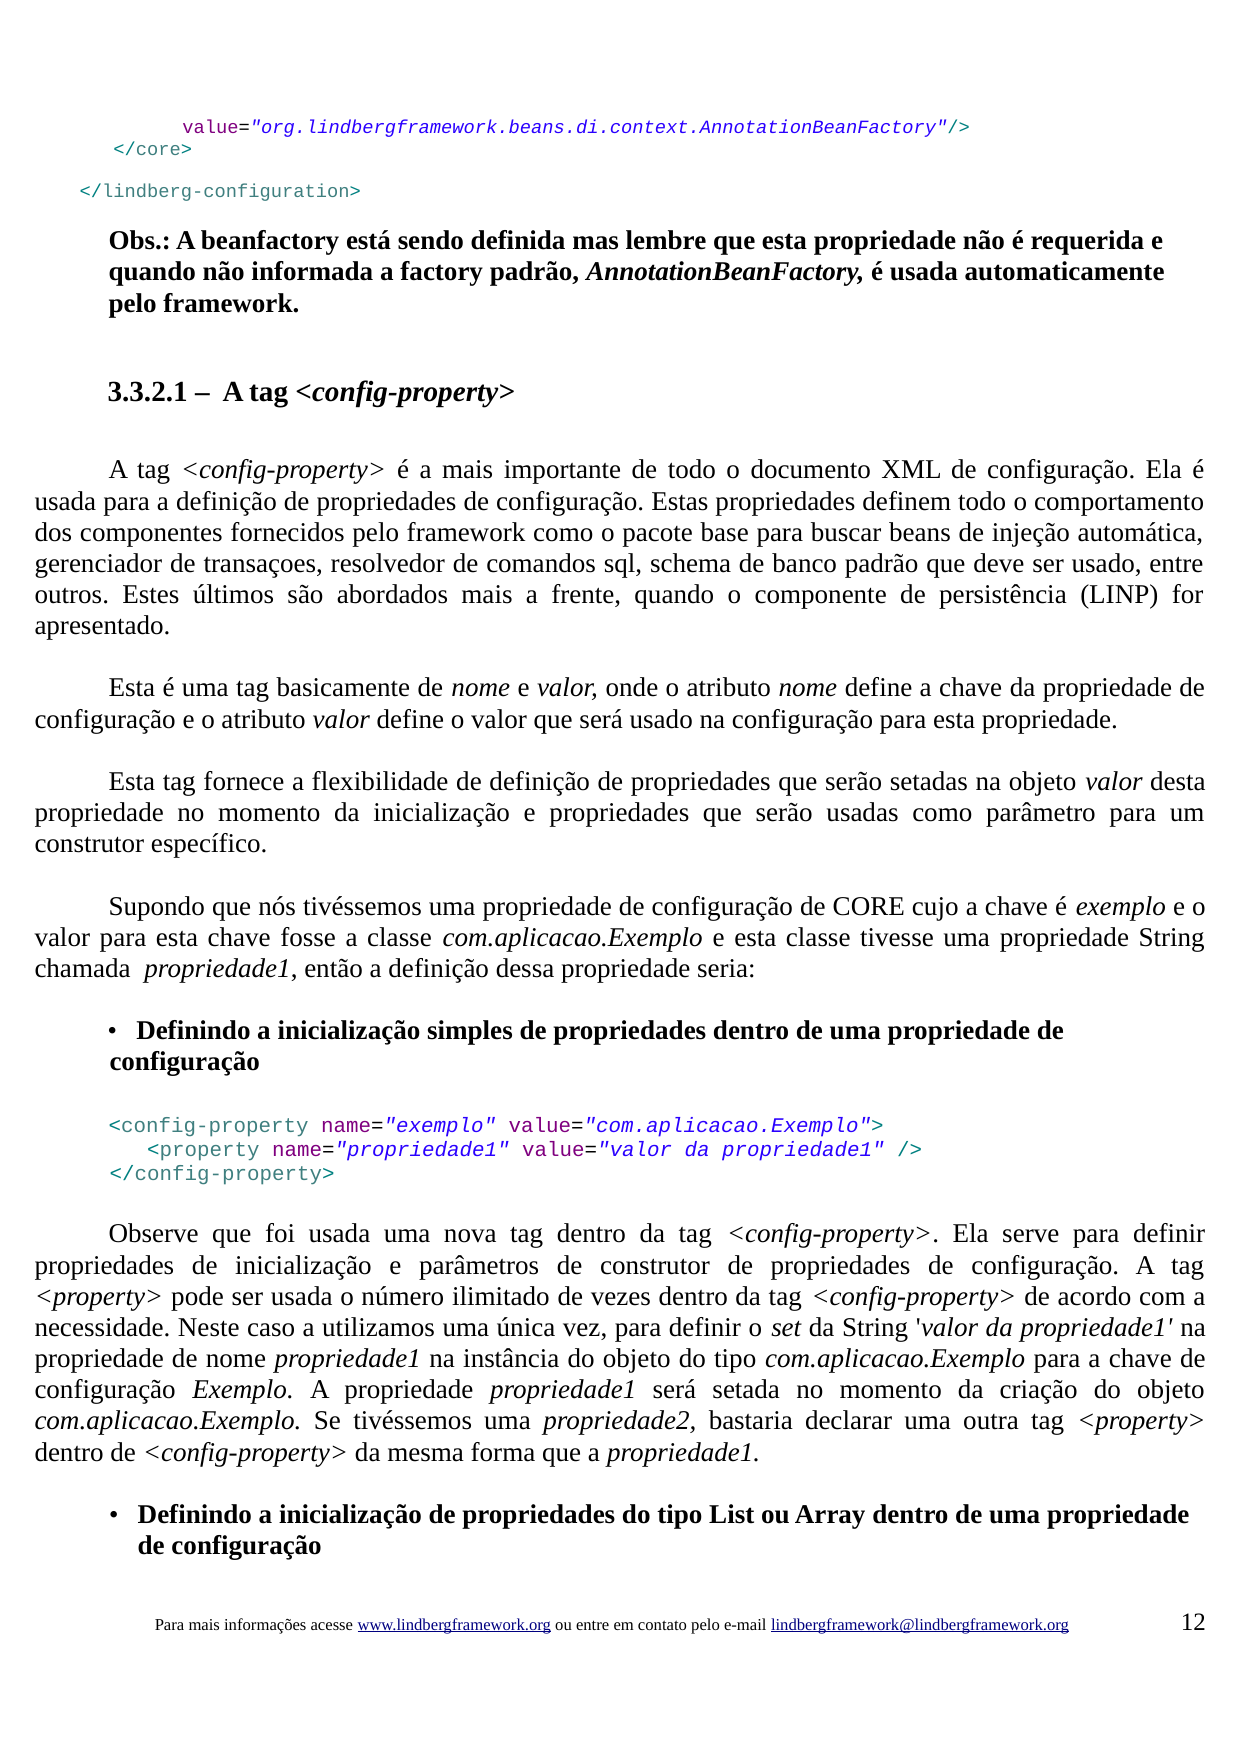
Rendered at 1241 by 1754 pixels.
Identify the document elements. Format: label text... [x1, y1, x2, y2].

list Definindo a inicialização simples de propriedades dentro de uma propriedade de configuração [108, 1014, 1206, 1076]
text Esta tag fornece a flexibilidade de definição de propriedades que serão setadas na objeto valor desta propriedade no momento da inicialização e propriedades que serão usadas como parâmetro para um construtor específico. [34, 765, 1206, 858]
text <property name="propriedade1" value="valor da propriedade1" /> [34, 1139, 1206, 1163]
text Esta é uma tag basicamente de nome e valor, onde o atributo nome define a chave da propriedade de configuração e o atributo valor define o valor que será usado na configuração para esta propriedade. [34, 672, 1206, 734]
text Supondo que nós tivéssemos uma propriedade de configuração de CORE cujo a chave é exemplo e o valor para esta chave fosse a classe com.aplicacao.Exemplo e esta classe tivesse uma propriedade String chamada propriedade1, então a definição dessa propriedade seria: [34, 889, 1206, 983]
text </lindberg-configuration> [34, 182, 1206, 203]
text Obs.: A beanfactory está sendo definida mas lembre que esta propriedade não é requerida e quando não informada a factory padrão, AnnotationBeanFactory, é usada automaticamente pelo framework. [34, 224, 1206, 318]
text <config-property name="exemplo" value="com.aplicacao.Exemplo"> [34, 1108, 1206, 1139]
text </config-property> [34, 1163, 1206, 1186]
text </core> [34, 139, 1206, 161]
text Observe que foi usada uma nova tag dentro da tag <config-property>. Ela serve para definir propriedades de inicialização e parâmetros de construtor de propriedades de configuração. A tag <property> pode ser usada o número ilimitado de vezes dentro da tag <config-property> de acordo com a necessidade. Neste caso a utilizamos uma única vez, para definir o set da String 'valor da propriedade1' na propriedade de nome propriedade1 na instância do objeto do tipo com.aplicacao.Exemplo para a chave de configuração Exemplo. A propriedade propriedade1 será setada no momento da criação do objeto com.aplicacao.Exemplo. Se tivéssemos uma propriedade2, bastaria declarar uma outra tag <property> dentro de <config-property> da mesma forma que a propriedade1. [34, 1218, 1206, 1467]
subtitle 3.3.2.1 – A tag <config-property> [107, 374, 1206, 407]
text A tag <config-property> é a mais importante de todo o documento XML de configuração. Ela é usada para a definição de propriedades de configuração. Estas propriedades definem todo o comportamento dos componentes fornecidos pelo framework como o pacote base para buscar beans de injeção automática, gerenciador de transaçoes, resolvedor de comandos sql, schema de banco padrão que deve ser usado, entre outros. Estes últimos são abordados mais a frente, quando o componente de persistência (LINP) for apresentado. [34, 453, 1206, 640]
list Definindo a inicialização de propriedades do tipo List ou Array dentro de uma propriedade de configuração [109, 1498, 1206, 1560]
text value="org.lindbergframework.beans.di.context.AnnotationBeanFactory"/> [34, 118, 1206, 139]
